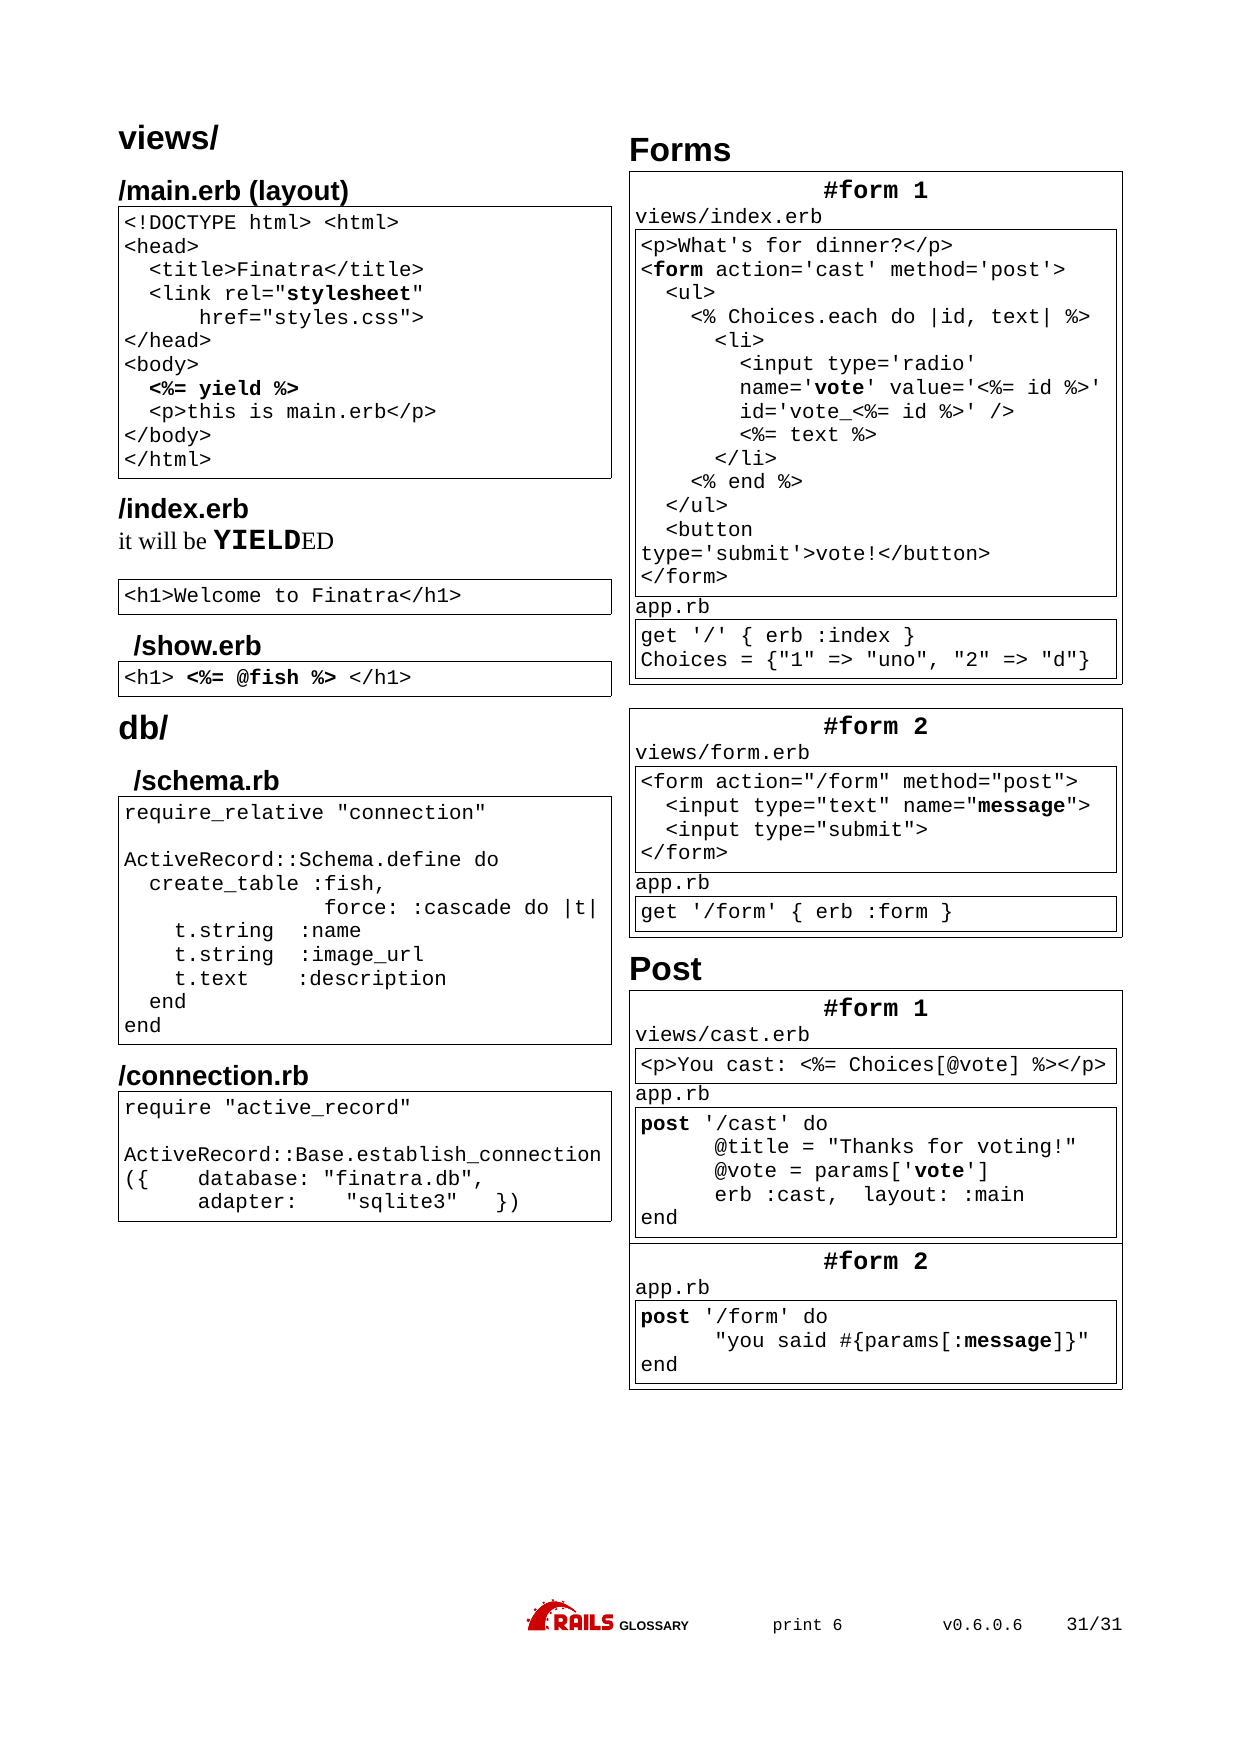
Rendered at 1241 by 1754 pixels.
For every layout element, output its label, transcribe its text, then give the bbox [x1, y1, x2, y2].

subtitle /main.erb (layout) [118, 174, 611, 206]
subtitle /connection.rb [118, 1059, 611, 1091]
subtitle /show.erb [118, 629, 611, 661]
subtitle views/ [118, 118, 611, 157]
subtitle db/ [118, 708, 611, 747]
table_header get '/' { erb :index } Choices = {"1" => "uno", "2" => "d"} [636, 620, 1116, 678]
table_header #form 2 views/form.erb app.rb [630, 709, 1122, 937]
table_header require_relative "connection" ActiveRecord::Schema.define do create_table :fish, force: :cascade do |t| t.string :name t.string :image_url t.text :description end end [119, 797, 611, 1044]
table_header <p>You cast: <%= Choices[@vote] %></p> [636, 1049, 1116, 1083]
subtitle /index.erb [118, 493, 611, 525]
table_header post '/form' do "you said #{params[:message]}" end [636, 1301, 1116, 1383]
table_header require "active_record" ActiveRecord::Base.establish_connection({ database: "finatra.db", adapter: "sqlite3" }) [119, 1092, 611, 1221]
table_header <form action="/form" method="post"> <input type="text" name="message"> <input type="submit"> </form> [636, 767, 1116, 872]
subtitle Post [629, 948, 1122, 987]
table_header post '/cast' do @title = "Thanks for voting!" @vote = params['vote'] erb :cast, layout: :main end [636, 1108, 1116, 1237]
table_header <h1>Welcome to Finatra</h1> [119, 580, 611, 614]
table_header <h1> <%= @fish %> </h1> [119, 662, 611, 696]
table_header get '/form' { erb :form } [636, 897, 1116, 931]
text it will be YIELDED [118, 525, 611, 558]
table_header #form 1 views/cast.erb app.rb [630, 991, 1122, 1243]
table_header #form 1 views/index.erb app.rb [630, 172, 1122, 684]
table_header <p>What's for dinner?</p> <form action='cast' method='post'> <ul> <% Choices.each do |id, text| %> <li> <input type='radio' name='vote' value='<%= id %>' id='vote_<%= id %>' /> <%= text %> </li> <% end %> </ul> <button type='submit'>vote!</button> </form> [636, 230, 1116, 596]
table_header <!DOCTYPE html> <html> <head> <title>Finatra</title> <link rel="stylesheet" href="styles.css"> </head> <body> <%= yield %> <p>this is main.erb</p> </body> </html> [119, 207, 611, 478]
subtitle /schema.rb [118, 764, 611, 796]
subtitle Forms [629, 130, 1122, 168]
table_cell #form 2 app.rb [630, 1244, 1122, 1389]
